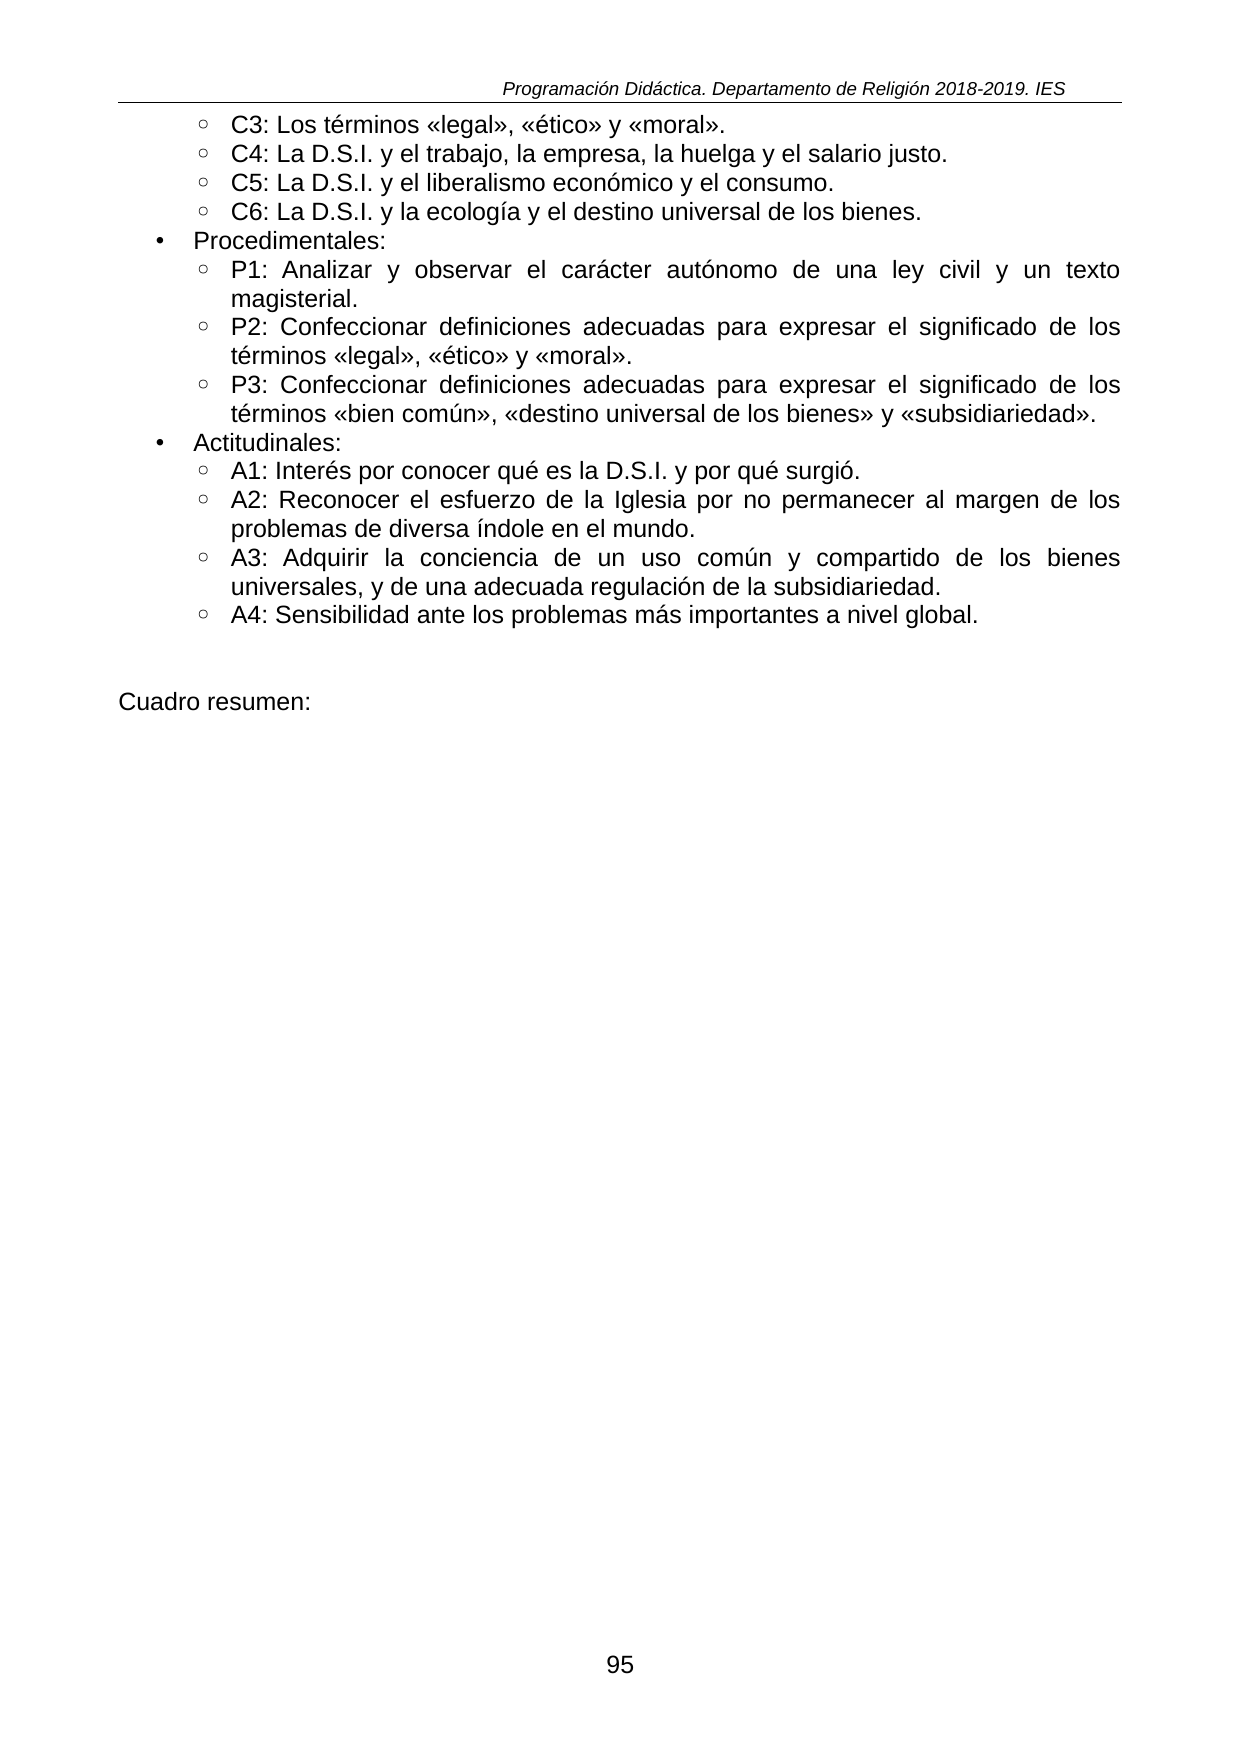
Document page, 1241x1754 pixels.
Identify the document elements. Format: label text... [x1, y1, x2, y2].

list P2: Confeccionar definiciones adecuadas para expresar el significado de los términos «legal», «ético» y «moral». [193, 312, 1122, 370]
list P3: Confeccionar definiciones adecuadas para expresar el significado de los términos «bien común», «destino universal de los bienes» y «subsidiariedad». [193, 370, 1122, 427]
list Actitudinales: [156, 427, 1122, 456]
list P1: Analizar y observar el carácter autónomo de una ley civil y un texto magisterial. [193, 255, 1122, 312]
text Cuadro resumen: [118, 687, 1122, 716]
list C5: La D.S.I. y el liberalismo económico y el consumo. [193, 168, 1122, 197]
list C3: Los términos «legal», «ético» y «moral». [193, 110, 1122, 139]
list C4: La D.S.I. y el trabajo, la empresa, la huelga y el salario justo. [193, 139, 1122, 168]
list A1: Interés por conocer qué es la D.S.I. y por qué surgió. [193, 456, 1122, 485]
list Procedimentales: [156, 226, 1122, 255]
list C6: La D.S.I. y la ecología y el destino universal de los bienes. [193, 197, 1122, 226]
list A2: Reconocer el esfuerzo de la Iglesia por no permanecer al margen de los problemas de diversa índole en el mundo. [193, 485, 1122, 543]
list A4: Sensibilidad ante los problemas más importantes a nivel global. [193, 600, 1122, 629]
list A3: Adquirir la conciencia de un uso común y compartido de los bienes universales, y de una adecuada regulación de la subsidiariedad. [193, 543, 1122, 600]
